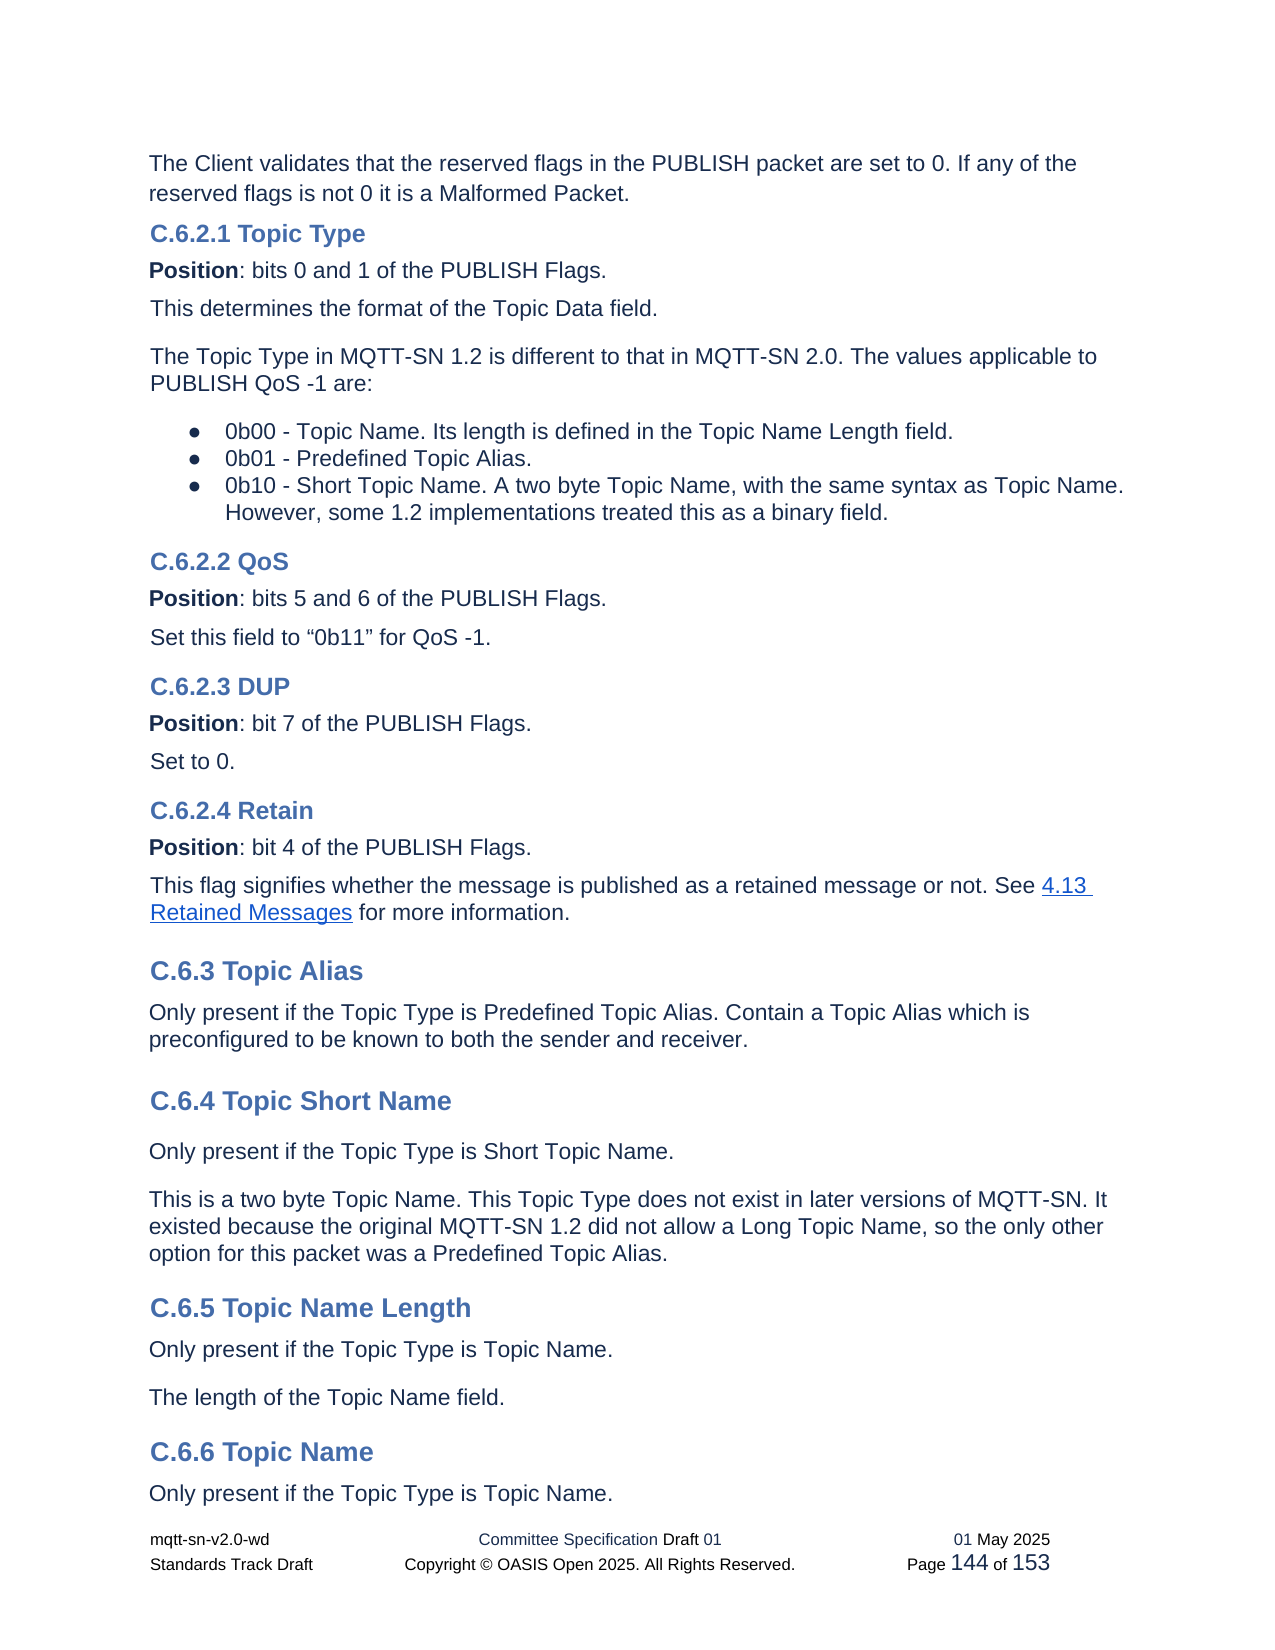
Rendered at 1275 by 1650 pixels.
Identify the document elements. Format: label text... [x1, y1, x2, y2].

text The length of the Topic Name field. [148, 1384, 1124, 1410]
text Position: bit 4 of the PUBLISH Flags. [148, 834, 1124, 860]
subtitle C.6.4 Topic Short Name [150, 1085, 1124, 1116]
text Only present if the Topic Type is Predefined Topic Alias. Contain a Topic Alias which is preconfigured to be known to both the sender and receiver. [148, 999, 1124, 1052]
subtitle C.6.3 Topic Alias [150, 955, 1124, 986]
subtitle C.6.2.2 QoS [150, 547, 1124, 576]
list 0b01 - Predefined Topic Alias. [187, 445, 1124, 472]
text Only present if the Topic Type is Topic Name. [148, 1336, 1124, 1362]
text This flag signifies whether the message is published as a retained message or not. See 4.13 Retained Messages for more information. [150, 872, 1124, 925]
text Position: bit 7 of the PUBLISH Flags. [148, 709, 1124, 736]
text Position: bits 5 and 6 of the PUBLISH Flags. [148, 585, 1124, 612]
text Set to 0. [150, 748, 1124, 774]
text Only present if the Topic Type is Topic Name. [148, 1479, 1124, 1506]
subtitle C.6.2.1 Topic Type [150, 219, 1124, 247]
text The Topic Type in MQTT-SN 1.2 is different to that in MQTT-SN 2.0. The values applicable to PUBLISH QoS -1 are: [150, 343, 1124, 397]
list 0b00 - Topic Name. Its length is defined in the Topic Name Length field. [187, 418, 1124, 444]
subtitle C.6.2.3 DUP [150, 672, 1124, 700]
subtitle C.6.2.4 Retain [150, 796, 1124, 825]
subtitle C.6.6 Topic Name [150, 1436, 1124, 1467]
text This determines the format of the Topic Data field. [150, 295, 1124, 322]
text Set this field to “0b11” for QoS -1. [150, 624, 1124, 650]
text Only present if the Topic Type is Short Topic Name. [148, 1138, 1124, 1164]
text The Client validates that the reserved flags in the PUBLISH packet are set to 0. If any of the reserved flags is not 0 it is a Malformed Packet. [148, 150, 1124, 207]
list 0b10 - Short Topic Name. A two byte Topic Name, with the same syntax as Topic Name. However, some 1.2 implementations treated this as a binary field. [187, 472, 1124, 526]
text This is a two byte Topic Name. This Topic Type does not exist in later versions of MQTT-SN. It existed because the original MQTT-SN 1.2 did not allow a Long Topic Name, so the only other option for this packet was a Predefined Topic Alias. [148, 1186, 1124, 1266]
subtitle C.6.5 Topic Name Length [150, 1292, 1124, 1323]
text Position: bits 0 and 1 of the PUBLISH Flags. [148, 257, 1124, 283]
